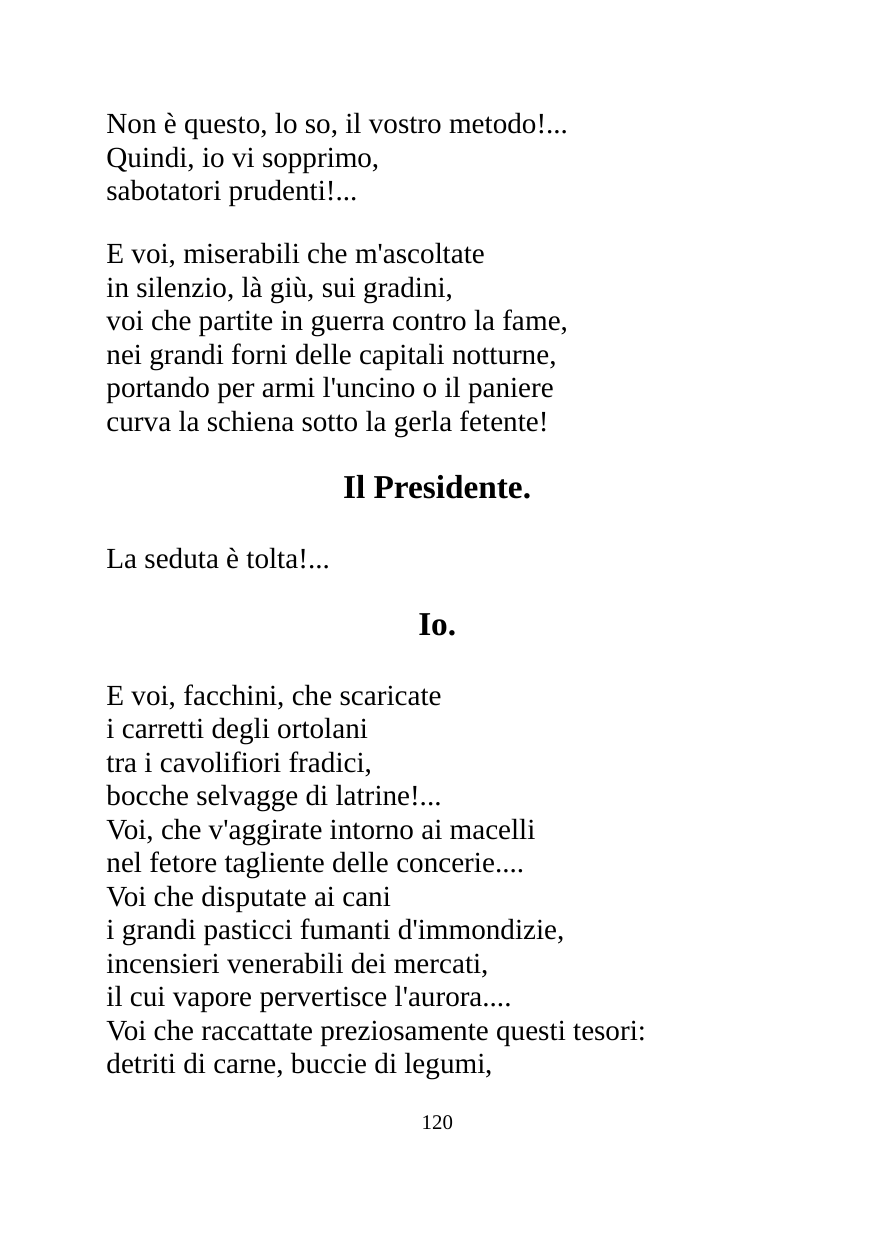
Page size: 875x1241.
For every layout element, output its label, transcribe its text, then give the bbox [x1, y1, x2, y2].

text Non è questo, lo so, il vostro metodo!... Quindi, io vi sopprimo, sabotatori prudenti!... [106, 106, 768, 207]
text E voi, facchini, che scaricate i carretti degli ortolani tra i cavolifiori fradici, bocche selvagge di latrine!... Voi, che v'aggirate intorno ai macelli nel fetore tagliente delle concerie.... Voi che disputate ai cani i grandi pasticci fumanti d'immondizie, incensieri venerabili dei mercati, il cui vapore pervertisce l'aurora.... Voi che raccattate preziosamente questi tesori: detriti di carne, buccie di legumi, [106, 678, 768, 1080]
text Io. [106, 604, 768, 642]
text E voi, miserabili che m'ascoltate in silenzio, là giù, sui gradini, voi che partite in guerra contro la fame, nei grandi forni delle capitali notturne, portando per armi l'uncino o il paniere curva la schiena sotto la gerla fetente! [106, 236, 768, 438]
text Il Presidente. [106, 467, 768, 505]
text La seduta è tolta!... [106, 541, 768, 574]
